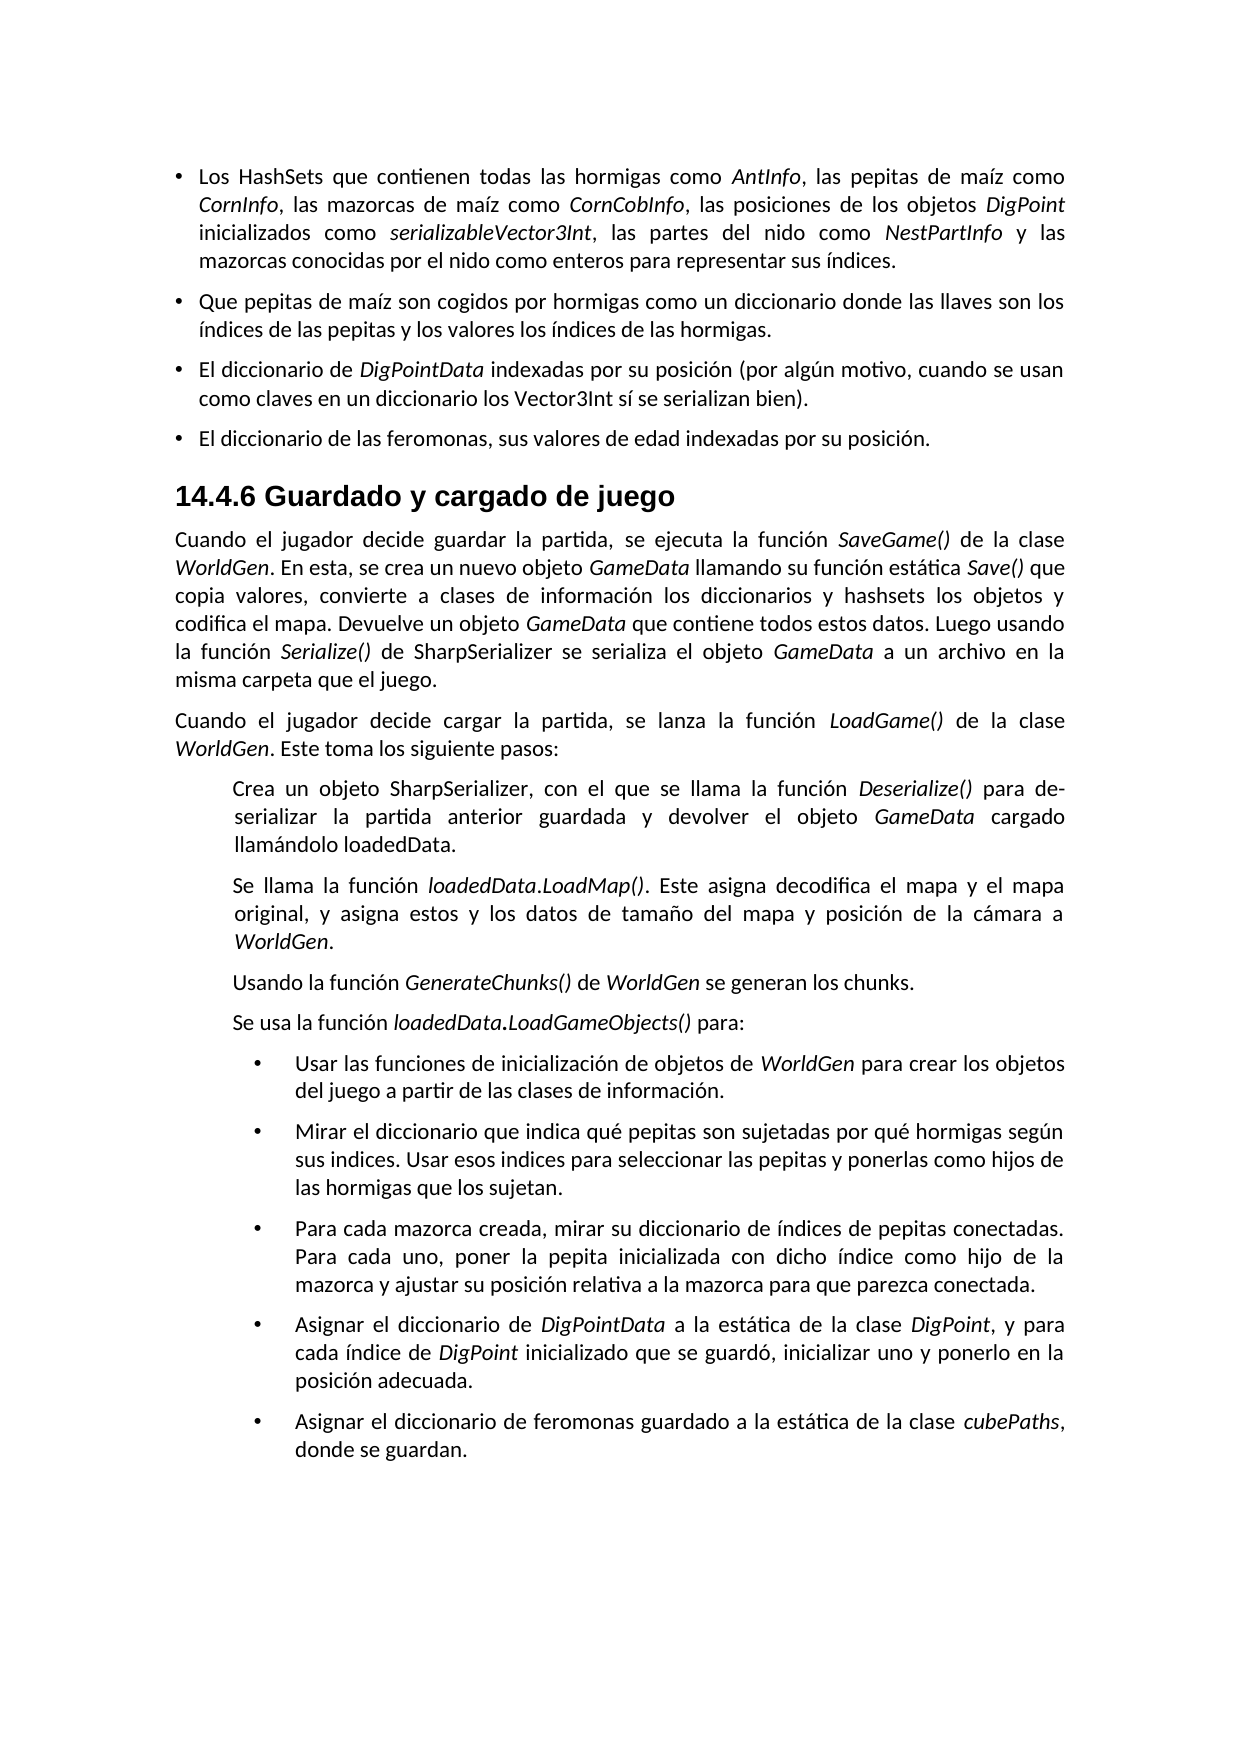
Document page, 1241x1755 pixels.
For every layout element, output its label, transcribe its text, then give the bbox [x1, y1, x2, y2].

list Crea un objeto SharpSerializer, con el que se llama la función Deserialize() para de-serializar la partida anterior guardada y devolver el objeto GameData cargado llamándolo loadedData. [204, 774, 1065, 858]
list Usando la función GenerateChunks() de WorldGen se generan los chunks. [204, 968, 1065, 996]
list El diccionario de las feromonas, sus valores de edad indexadas por su posición. [175, 424, 1065, 452]
list El diccionario de DigPointData indexadas por su posición (por algún motivo, cuando se usan como claves en un diccionario los Vector3Int sí se serializan bien). [175, 356, 1065, 412]
list Usar las funciones de inicialización de objetos de WorldGen para crear los objetos del juego a partir de las clases de información. [253, 1049, 1065, 1105]
list Asignar el diccionario de feromonas guardado a la estática de la clase cubePaths, donde se guardan. [253, 1407, 1065, 1463]
list Los HashSets que contienen todas las hormigas como AntInfo, las pepitas de maíz como CornInfo, las mazorcas de maíz como CornCobInfo, las posiciones de los objetos DigPoint inicializados como serializableVector3Int, las partes del nido como NestPartInfo y las mazorcas conocidas por el nido como enteros para representar sus índices. [175, 162, 1065, 274]
text Cuando el jugador decide cargar la partida, se lanza la función LoadGame() de la clase WorldGen. Este toma los siguiente pasos: [175, 706, 1065, 762]
list Para cada mazorca creada, mirar su diccionario de índices de pepitas conectadas. Para cada uno, poner la pepita inicializada con dicho índice como hijo de la mazorca y ajustar su posición relativa a la mazorca para que parezca conectada. [253, 1214, 1065, 1298]
list Se usa la función loadedData.LoadGameObjects() para: [204, 1008, 1065, 1036]
list Mirar el diccionario que indica qué pepitas son sujetadas por qué hormigas según sus indices. Usar esos indices para seleccionar las pepitas y ponerlas como hijos de las hormigas que los sujetan. [253, 1117, 1065, 1201]
subtitle Guardado y cargado de juego [175, 479, 1065, 513]
list Asignar el diccionario de DigPointData a la estática de la clase DigPoint, y para cada índice de DigPoint inicializado que se guardó, inicializar uno y ponerlo en la posición adecuada. [253, 1310, 1065, 1394]
list Se llama la función loadedData.LoadMap(). Este asigna decodifica el mapa y el mapa original, y asigna estos y los datos de tamaño del mapa y posición de la cámara a WorldGen. [204, 871, 1065, 955]
text Cuando el jugador decide guardar la partida, se ejecuta la función SaveGame() de la clase WorldGen. En esta, se crea un nuevo objeto GameData llamando su función estática Save() que copia valores, convierte a clases de información los diccionarios y hashsets los objetos y codifica el mapa. Devuelve un objeto GameData que contiene todos estos datos. Luego usando la función Serialize() de SharpSerializer se serializa el objeto GameData a un archivo en la misma carpeta que el juego. [175, 525, 1065, 693]
list Que pepitas de maíz son cogidos por hormigas como un diccionario donde las llaves son los índices de las pepitas y los valores los índices de las hormigas. [175, 287, 1065, 343]
